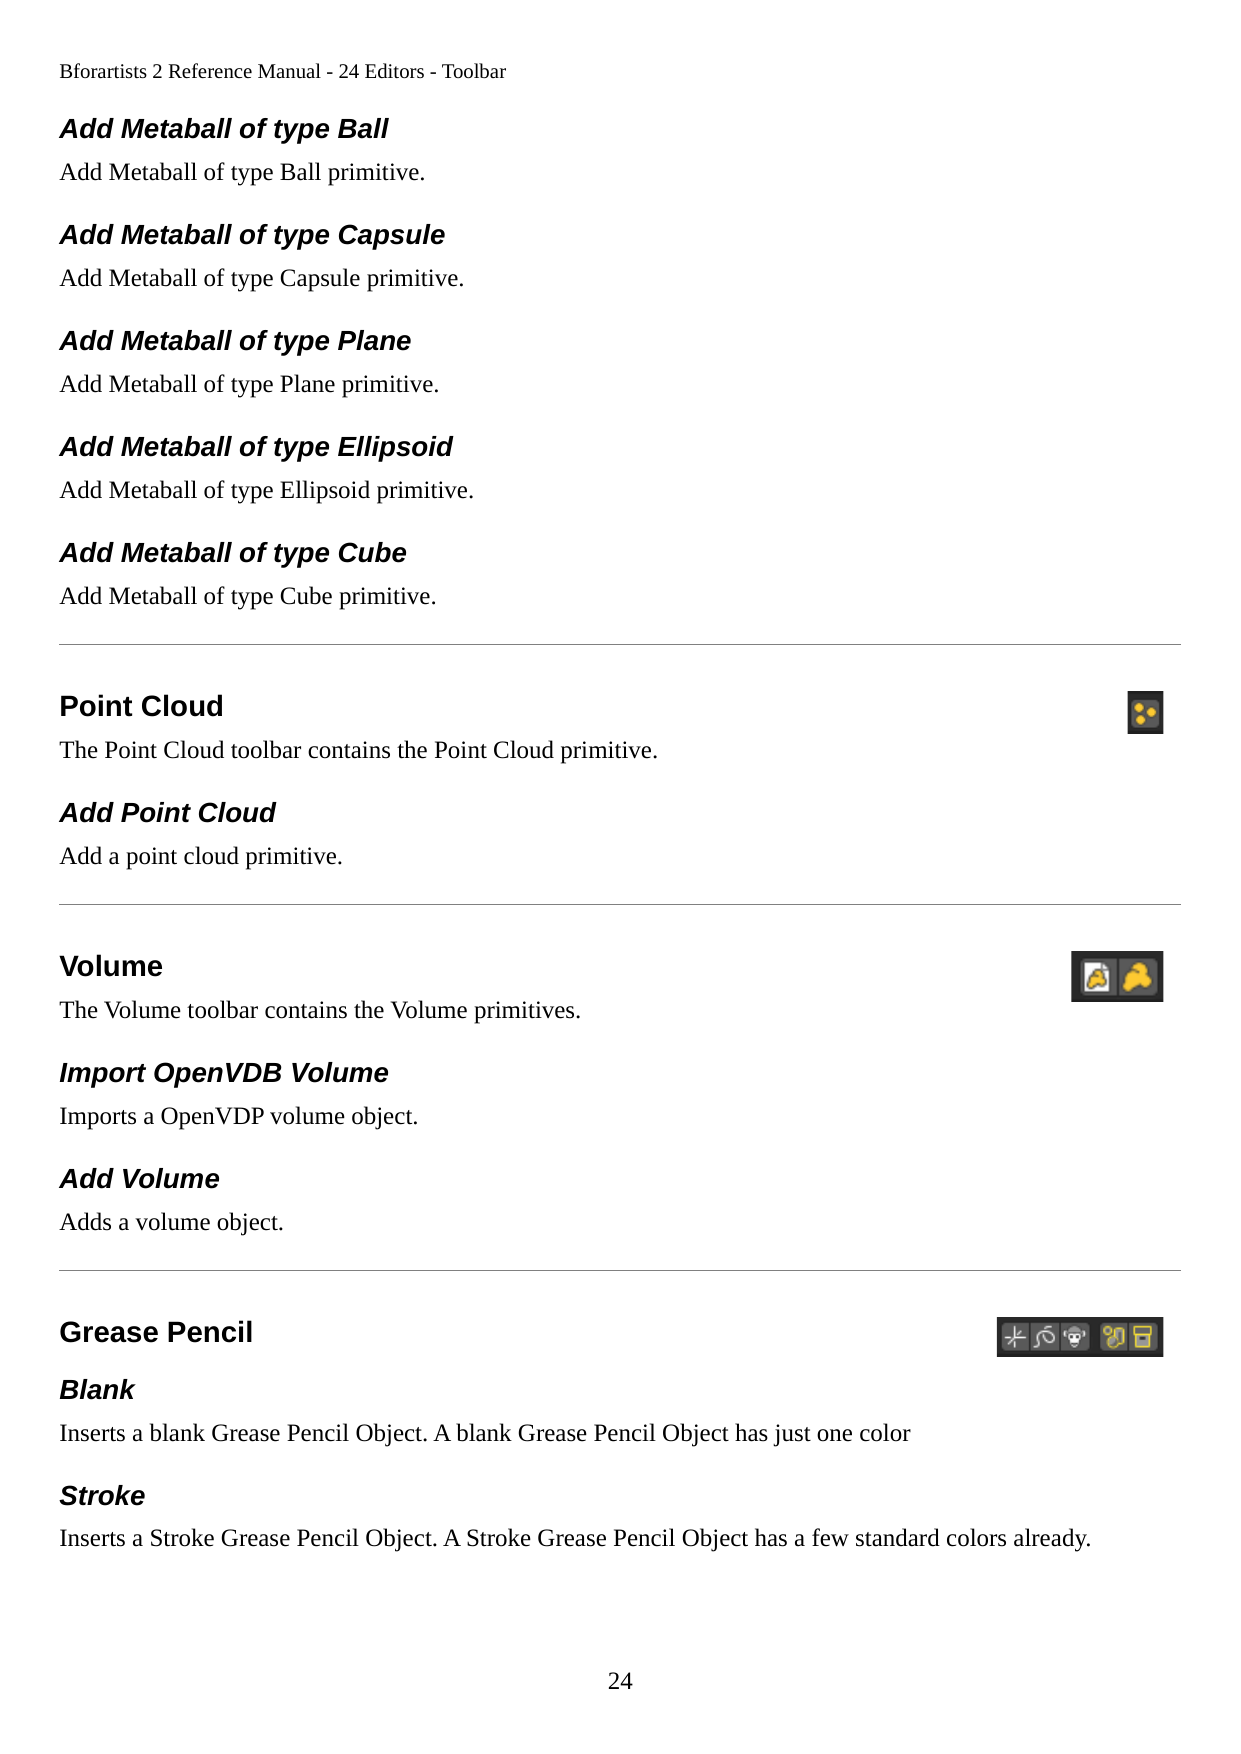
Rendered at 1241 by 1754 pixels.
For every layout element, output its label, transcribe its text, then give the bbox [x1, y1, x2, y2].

subtitle Add Metaball of type Ball [59, 113, 1181, 144]
text Add a point cloud primitive. [59, 841, 1181, 869]
subtitle Add Volume [59, 1162, 1181, 1194]
text Imports a OpenVDP volume object. [59, 1101, 1181, 1129]
picture [996, 1317, 1164, 1357]
text Add Metaball of type Cube primitive. [59, 581, 1181, 609]
text The Volume toolbar contains the Volume primitives. [59, 995, 1181, 1023]
subtitle Point Cloud [59, 688, 1181, 722]
subtitle Add Point Cloud [59, 796, 1181, 828]
text Inserts a blank Grease Pencil Object. A blank Grease Pencil Object has just one color [59, 1418, 1181, 1446]
text Add Metaball of type Ellipsoid primitive. [59, 475, 1181, 503]
subtitle Add Metaball of type Plane [59, 324, 1181, 356]
text Add Metaball of type Capsule primitive. [59, 263, 1181, 292]
subtitle Volume [59, 948, 1181, 982]
subtitle Add Metaball of type Cube [59, 536, 1181, 568]
subtitle Add Metaball of type Ellipsoid [59, 430, 1181, 462]
subtitle Blank [59, 1373, 1181, 1405]
text Adds a volume object. [59, 1207, 1181, 1235]
subtitle Add Metaball of type Capsule [59, 218, 1181, 250]
subtitle Stroke [59, 1479, 1181, 1511]
subtitle Import OpenVDB Volume [59, 1056, 1181, 1088]
subtitle Grease Pencil [59, 1314, 1181, 1348]
text Add Metaball of type Plane primitive. [59, 369, 1181, 398]
picture [1071, 951, 1164, 1002]
text Inserts a Stroke Grease Pencil Object. A Stroke Grease Pencil Object has a few standard colors already. [59, 1523, 1181, 1552]
text Add Metaball of type Ball primitive. [59, 157, 1181, 186]
text The Point Cloud toolbar contains the Point Cloud primitive. [59, 735, 1181, 763]
picture [1127, 691, 1164, 734]
